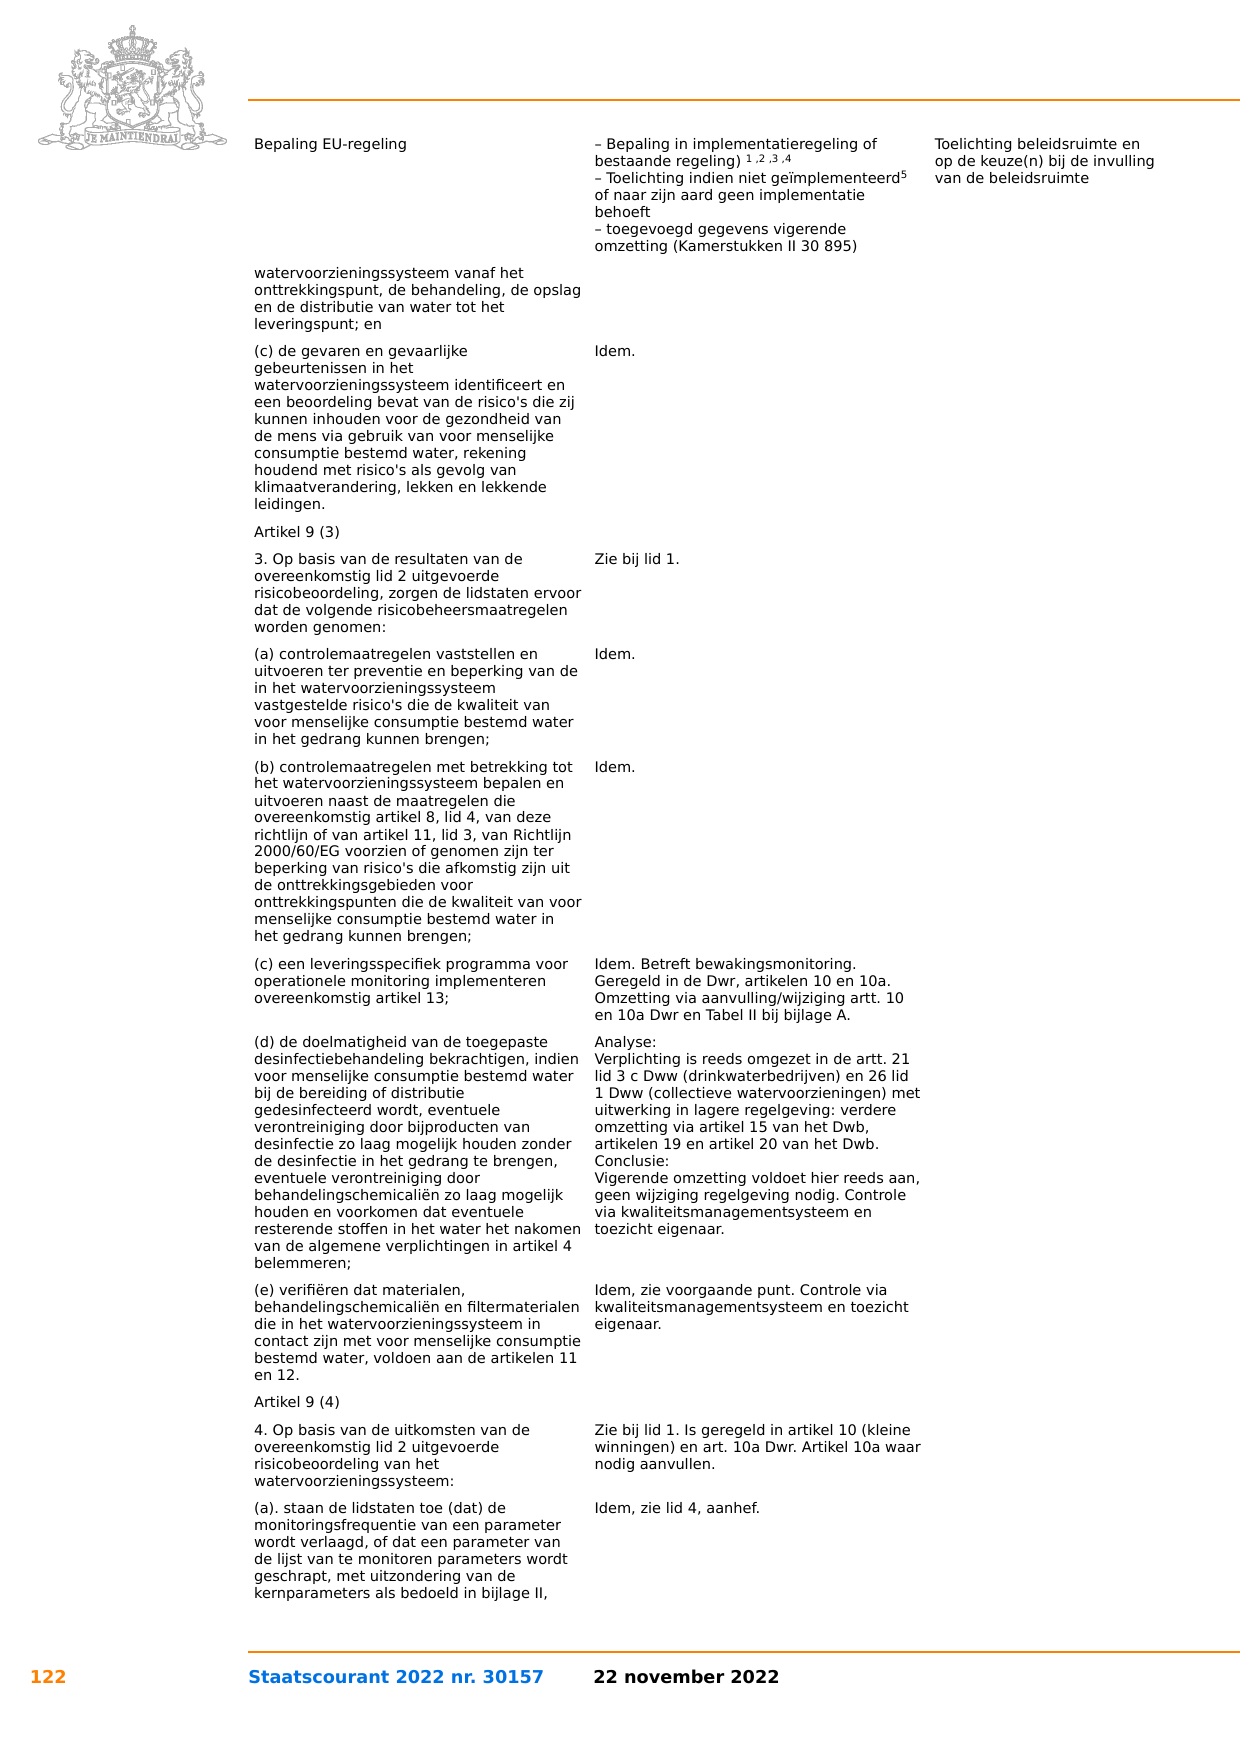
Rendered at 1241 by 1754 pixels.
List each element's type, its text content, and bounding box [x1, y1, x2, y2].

table_cell Idem. [589, 339, 928, 518]
table_header Bepaling EU-regeling [249, 131, 588, 259]
table_cell [929, 546, 1163, 640]
table_cell (e) verifiëren dat materialen, behandelingschemicaliën en filtermaterialen die in het watervoorzieningssysteem in contact zijn met voor menselijke consumptie bestemd water, voldoen aan de artikelen 11 en 12. [249, 1278, 588, 1389]
table_cell (a) controlemaatregelen vaststellen en uitvoeren ter preventie en beperking van de in het watervoorzieningssysteem vastgestelde risico's die de kwaliteit van voor menselijke consumptie bestemd water in het gedrang kunnen brengen; [249, 641, 588, 753]
table_cell Analyse: Verplichting is reeds omgezet in de artt. 21 lid 3 c Dww (drinkwaterbedrijven) en 26 lid 1 Dww (collectieve watervoorzieningen) met uitwerking in lagere regelgeving: verdere omzetting via artikel 15 van het Dwb, artikelen 19 en artikel 20 van het Dwb. Conclusie: Vigerende omzetting voldoet hier reeds aan, geen wijziging regelgeving nodig. Controle via kwaliteitsmanagementsysteem en toezicht eigenaar. [589, 1029, 928, 1276]
table_cell 4. Op basis van de uitkomsten van de overeenkomstig lid 2 uitgevoerde risicobeoordeling van het watervoorzieningssysteem: [249, 1417, 588, 1494]
picture [38, 25, 227, 150]
table_cell [589, 519, 928, 545]
table_cell [929, 260, 1163, 337]
table_cell [589, 1390, 928, 1416]
table_cell Zie bij lid 1. Is geregeld in artikel 10 (kleine winningen) en art. 10a Dwr. Artikel 10a waar nodig aanvullen. [589, 1417, 928, 1494]
table_cell Artikel 9 (4) [249, 1390, 588, 1416]
table_cell 3. Op basis van de resultaten van de overeenkomstig lid 2 uitgevoerde risicobeoordeling, zorgen de lidstaten ervoor dat de volgende risicobeheersmaatregelen worden genomen: [249, 546, 588, 640]
table_cell [929, 641, 1163, 753]
table_cell (c) de gevaren en gevaarlijke gebeurtenissen in het watervoorzieningssysteem identificeert en een beoordeling bevat van de risico's die zij kunnen inhouden voor de gezondheid van de mens via gebruik van voor menselijke consumptie bestemd water, rekening houdend met risico's als gevolg van klimaatverandering, lekken en lekkende leidingen. [249, 339, 588, 518]
table_cell (d) de doelmatigheid van de toegepaste desinfectiebehandeling bekrachtigen, indien voor menselijke consumptie bestemd water bij de bereiding of distributie gedesinfecteerd wordt, eventuele verontreiniging door bijproducten van desinfectie zo laag mogelijk houden zonder de desinfectie in het gedrang te brengen, eventuele verontreiniging door behandelingschemicaliën zo laag mogelijk houden en voorkomen dat eventuele resterende stoffen in het water het nakomen van de algemene verplichtingen in artikel 4 belemmeren; [249, 1029, 588, 1276]
table_cell Idem. [589, 641, 928, 753]
table_cell [929, 1029, 1163, 1276]
table_cell [929, 1390, 1163, 1416]
table_cell Idem, zie voorgaande punt. Controle via kwaliteitsmanagementsysteem en toezicht eigenaar. [589, 1278, 928, 1389]
table_cell (a). staan de lidstaten toe (dat) de monitoringsfrequentie van een parameter wordt verlaagd, of dat een parameter van de lijst van te monitoren parameters wordt geschrapt, met uitzondering van de kernparameters als bedoeld in bijlage II, [249, 1495, 588, 1607]
table_cell Artikel 9 (3) [249, 519, 588, 545]
table_cell [589, 260, 928, 337]
table_cell Zie bij lid 1. [589, 546, 928, 640]
table_cell Idem. [589, 754, 928, 950]
table_cell Idem, zie lid 4, aanhef. [589, 1495, 928, 1607]
table_cell [929, 1278, 1163, 1389]
table_cell [929, 951, 1163, 1028]
table_cell [929, 1417, 1163, 1494]
table_header Toelichting beleidsruimte en op de keuze(n) bij de invulling van de beleidsruimte [929, 131, 1163, 259]
table_cell [929, 1495, 1163, 1607]
table_cell Idem. Betreft bewakingsmonitoring. Geregeld in de Dwr, artikelen 10 en 10a. Omzetting via aanvulling/wijziging artt. 10 en 10a Dwr en Tabel II bij bijlage A. [589, 951, 928, 1028]
table_cell watervoorzieningssysteem vanaf het onttrekkingspunt, de behandeling, de opslag en de distributie van water tot het leveringspunt; en [249, 260, 588, 337]
table_cell (c) een leveringsspecifiek programma voor operationele monitoring implementeren overeenkomstig artikel 13; [249, 951, 588, 1028]
table_header – Bepaling in implementatieregeling of bestaande regeling) 1,2,3,4 – Toelichting indien niet geïmplementeerd5 of naar zijn aard geen implementatie behoeft – toegevoegd gegevens vigerende omzetting (Kamerstukken II 30 895) [589, 131, 928, 259]
table_cell (b) controlemaatregelen met betrekking tot het watervoorzieningssysteem bepalen en uitvoeren naast de maatregelen die overeenkomstig artikel 8, lid 4, van deze richtlijn of van artikel 11, lid 3, van Richtlijn 2000/60/EG voorzien of genomen zijn ter beperking van risico's die afkomstig zijn uit de onttrekkingsgebieden voor onttrekkingspunten die de kwaliteit van voor menselijke consumptie bestemd water in het gedrang kunnen brengen; [249, 754, 588, 950]
table_cell [929, 339, 1163, 518]
table_cell [929, 754, 1163, 950]
table_cell [929, 519, 1163, 545]
